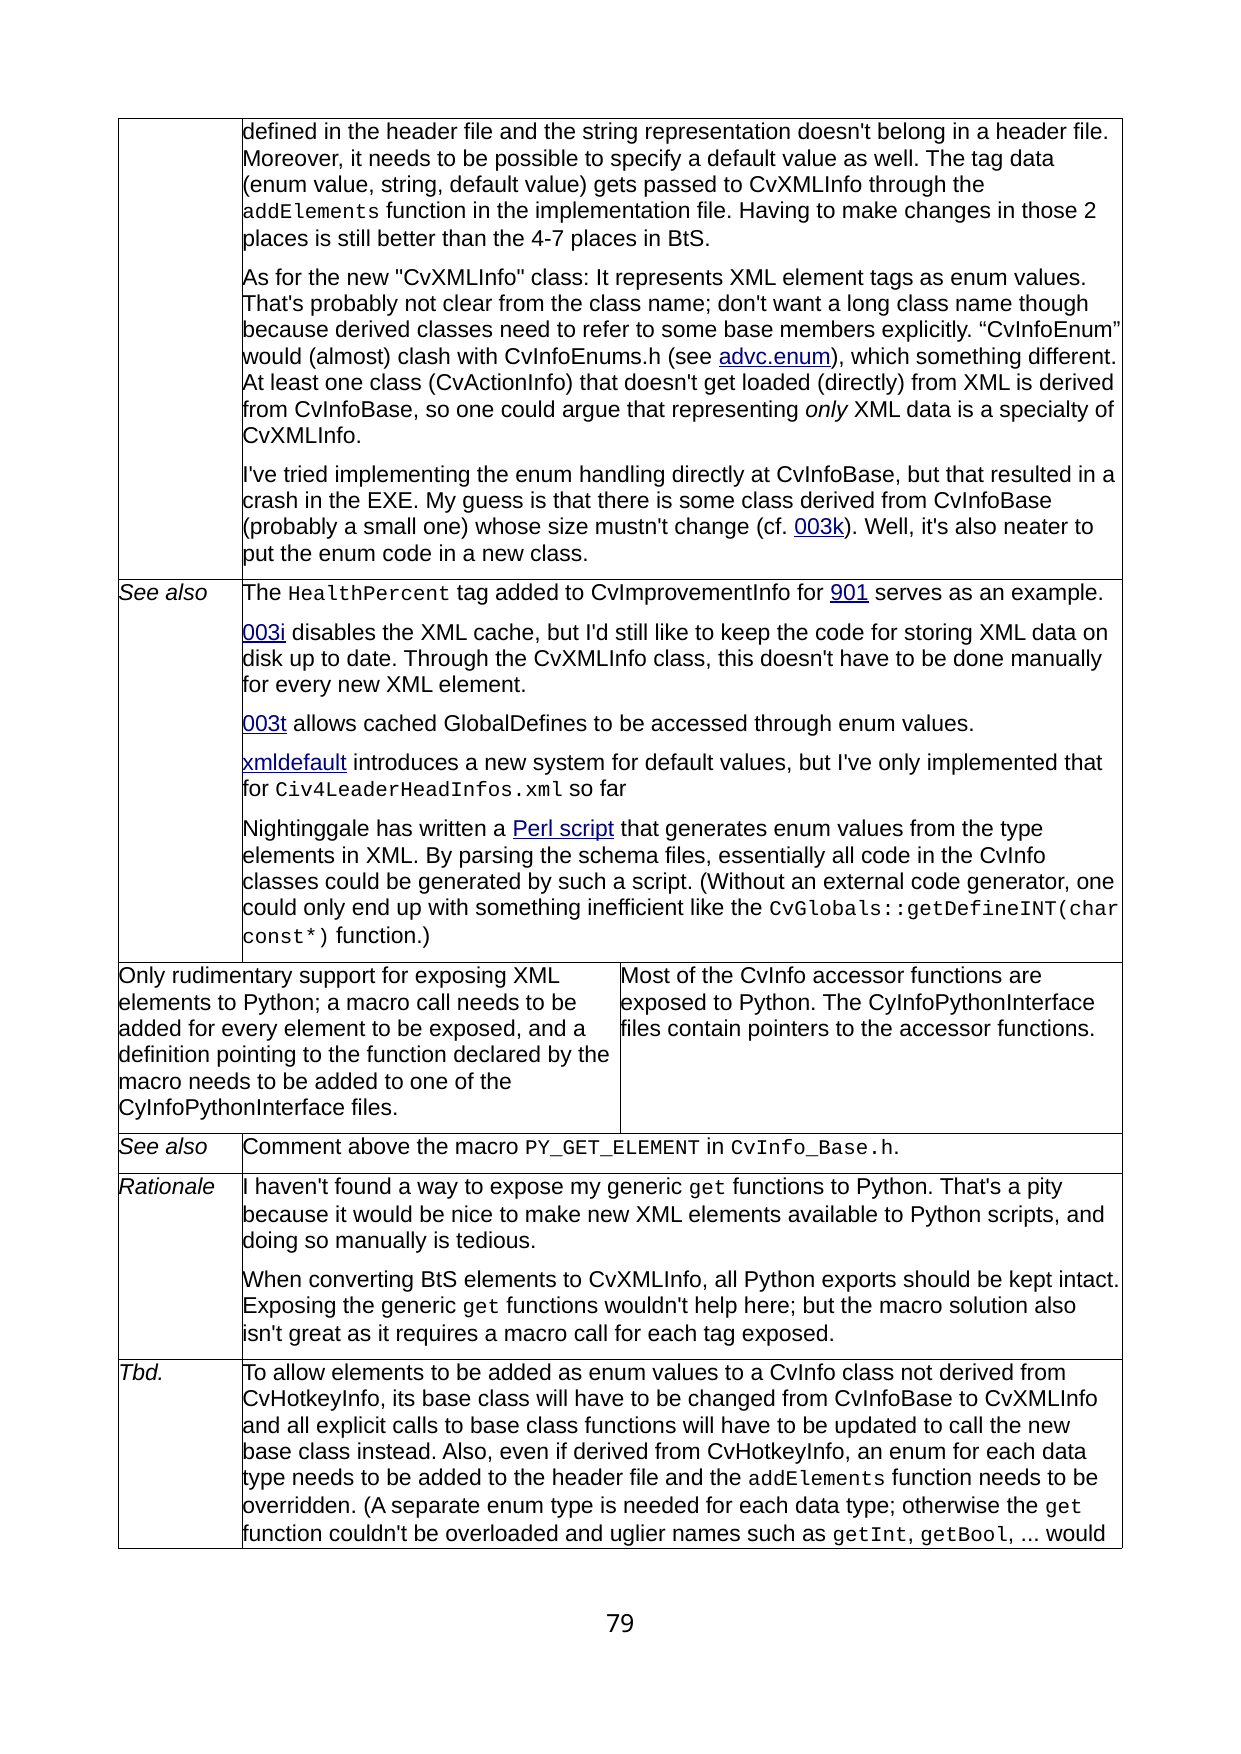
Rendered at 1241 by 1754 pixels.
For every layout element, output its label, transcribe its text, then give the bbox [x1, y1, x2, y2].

table_cell Only rudimentary support for exposing XML elements to Python; a macro call needs to be added for every element to be exposed, and a definition pointing to the function declared by the macro needs to be added to one of the CyInfoPythonInterface files. [119, 963, 620, 1133]
table_cell See also [119, 580, 242, 962]
table_cell Tbd. [119, 1360, 242, 1547]
table_cell defined in the header file and the string representation doesn't belong in a header file. Moreover, it needs to be possible to specify a default value as well. The tag data (enum value, string, default value) gets passed to CvXMLInfo through the addElements function in the implementation file. Having to make changes in those 2 places is still better than the 4-7 places in BtS. As for the new "CvXMLInfo" class: It represents XML element tags as enum values. That's probably not clear from the class name; don't want a long class name though because derived classes need to refer to some base members explicitly. “CvInfoEnum” would (almost) clash with CvInfoEnums.h (see advc.enum), which something different. At least one class (CvActionInfo) that doesn't get loaded (directly) from XML is derived from CvInfoBase, so one could argue that representing only XML data is a specialty of CvXMLInfo. I've tried implementing the enum handling directly at CvInfoBase, but that resulted in a crash in the EXE. My guess is that there is some class derived from CvInfoBase (probably a small one) whose size mustn't change (cf. 003k). Well, it's also neater to put the enum code in a new class. [243, 119, 1122, 578]
table_cell Most of the CvInfo accessor functions are exposed to Python. The CyInfoPythonInterface files contain pointers to the accessor functions. [621, 963, 1122, 1133]
table_cell [119, 119, 242, 578]
table_cell Rationale [119, 1174, 242, 1359]
table_cell To allow elements to be added as enum values to a CvInfo class not derived from CvHotkeyInfo, its base class will have to be changed from CvInfoBase to CvXMLInfo and all explicit calls to base class functions will have to be updated to call the new base class instead. Also, even if derived from CvHotkeyInfo, an enum for each data type needs to be added to the header file and the addElements function needs to be overridden. (A separate enum type is needed for each data type; otherwise the get function couldn't be overloaded and uglier names such as getInt, getBool, ... would [243, 1360, 1122, 1547]
table_cell The HealthPercent tag added to CvImprovementInfo for 901 serves as an example. 003i disables the XML cache, but I'd still like to keep the code for storing XML data on disk up to date. Through the CvXMLInfo class, this doesn't have to be done manually for every new XML element. 003t allows cached GlobalDefines to be accessed through enum values. xmldefault introduces a new system for default values, but I've only implemented that for Civ4LeaderHeadInfos.xml so far Nightinggale has written a Perl script that generates enum values from the type elements in XML. By parsing the schema files, essentially all code in the CvInfo classes could be generated by such a script. (Without an external code generator, one could only end up with something inefficient like the CvGlobals::getDefineINT(char const*) function.) [243, 580, 1122, 962]
table_cell See also [119, 1134, 242, 1173]
table_cell I haven't found a way to expose my generic get functions to Python. That's a pity because it would be nice to make new XML elements available to Python scripts, and doing so manually is tedious. When converting BtS elements to CvXMLInfo, all Python exports should be kept intact. Exposing the generic get functions wouldn't help here; but the macro solution also isn't great as it requires a macro call for each tag exposed. [243, 1174, 1122, 1359]
table_cell Comment above the macro PY_GET_ELEMENT in CvInfo_Base.h. [243, 1134, 1122, 1173]
